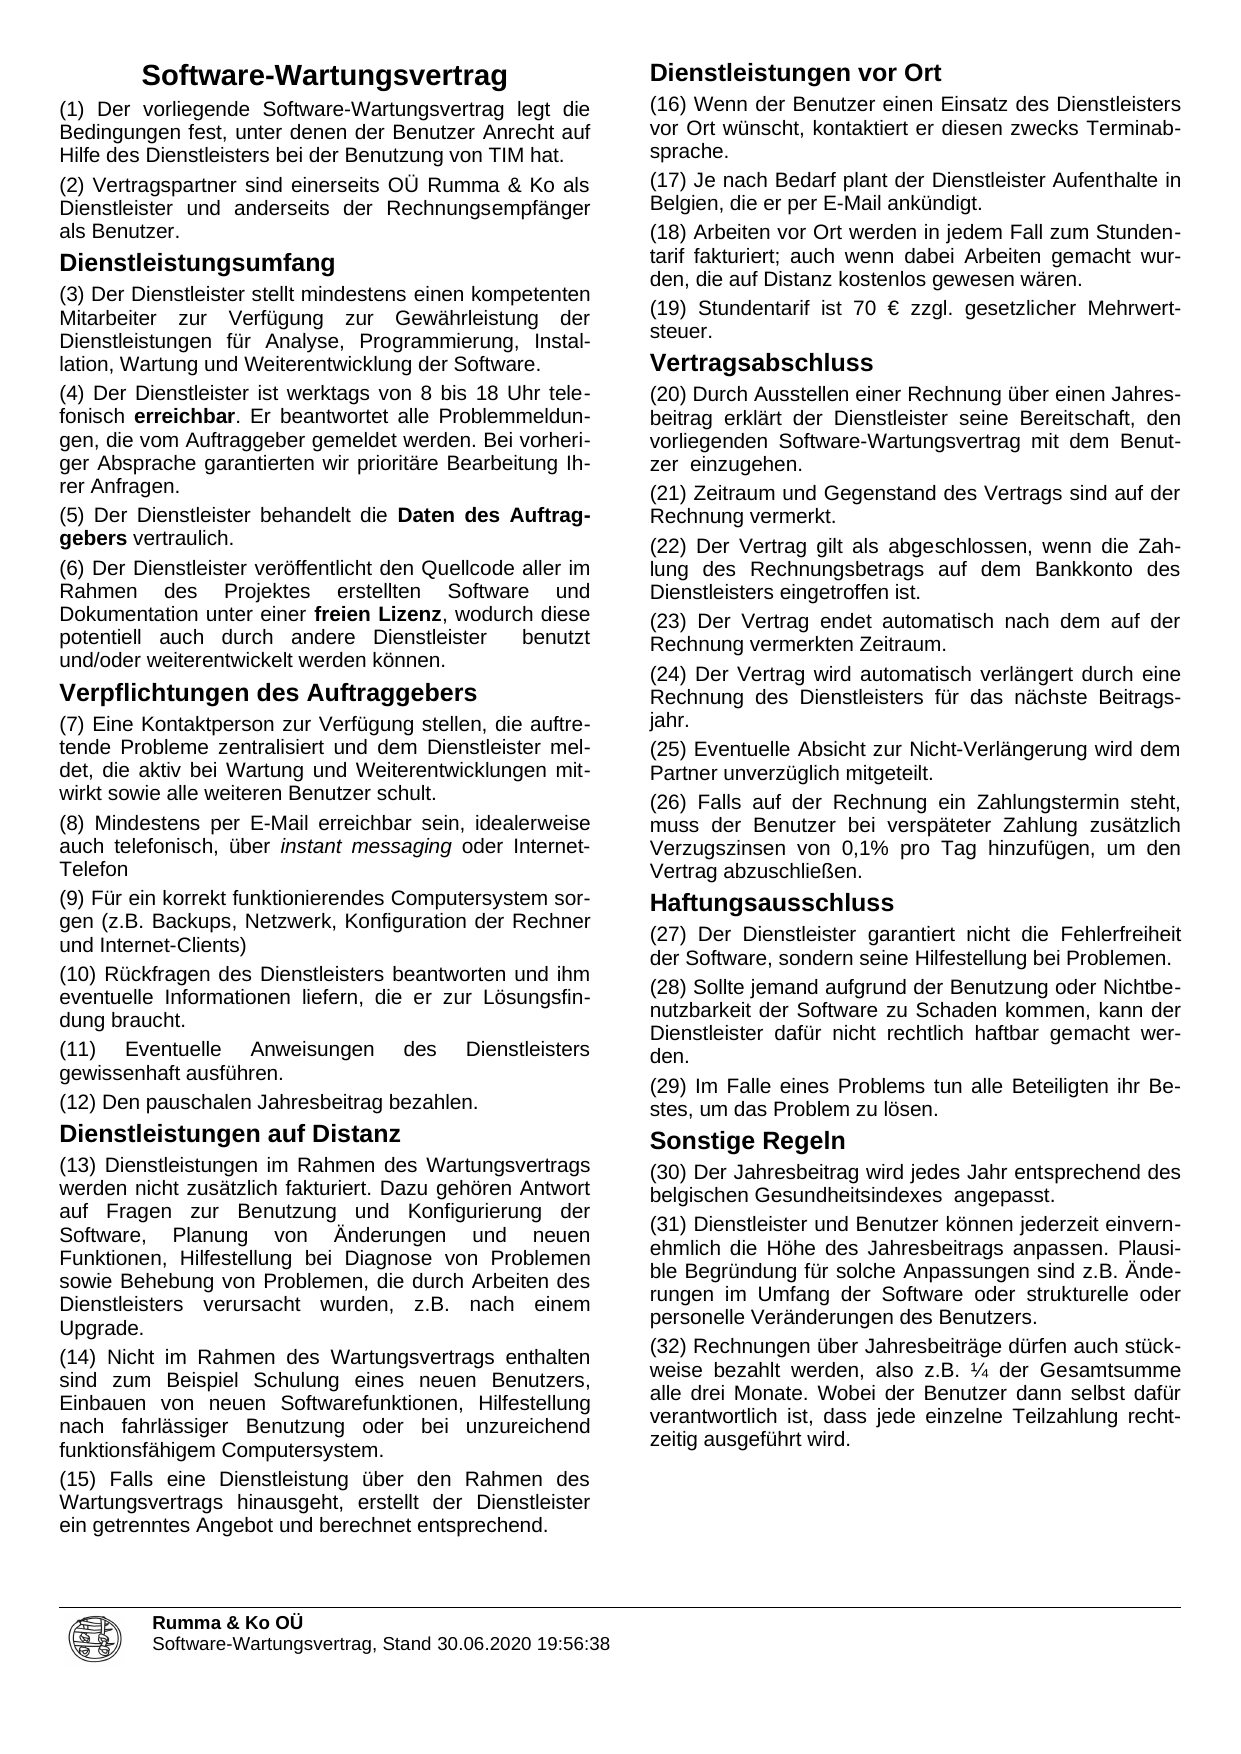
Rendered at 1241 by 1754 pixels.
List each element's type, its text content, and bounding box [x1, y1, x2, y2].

text (21) Zeitraum und Gegenstand des Vertrags sind auf der Rechnung vermerkt. [649, 482, 1181, 528]
text (19) Stundentarif ist 70 € zzgl. gesetzli­cher Mehr­wert­steue­r. [649, 297, 1181, 343]
text (26) Falls auf der Rechnung ein Zahlungstermin steht, muss der Benutzer bei verspäteter Zahlung zusätzlich Ver­zugs­zinsen von 0,1% pro Tag hinzu­fügen, um den Vertrag abzuschließen. [649, 790, 1181, 883]
subtitle Haftungsausschluss [649, 889, 1181, 917]
subtitle Software-Wartungsvertrag [59, 59, 591, 92]
text (18) Arbeiten vor Ort werden in jedem Fall zum Stunden­tarif fakturiert; auch wenn dabei Arbeiten ge­macht wur­den, die auf Distanz kosten­los gewe­sen wären. [649, 221, 1181, 291]
text (17) Je nach Bedarf plant der Dienstleister Aufent­halte in Belgien, die er per E-Mail ankündigt. [649, 169, 1181, 215]
text (2) Vertragspartner sind einerseits OÜ Rumma & Ko als Dienstleister und anderseits der Rechnungs­empfänger als Benutzer. [59, 173, 591, 243]
subtitle Dienstleistungen vor Ort [649, 59, 1181, 87]
text (13) Dienstleistungen im Rahmen des War­tungsvertrags werden nicht zusätzlich fakturiert. Dazu gehören Antwort auf Fragen zur Be­nutzung und Konfigurierung der Software, Planung von Änderungen und neuen Funktionen, Hilfestellung bei Diagno­se von Proble­men sowie Behebung von Problemen, die durch Arbeiten des Dienstleisters verursacht wur­den, z.B. nach einem Upgrade. [59, 1153, 591, 1339]
subtitle Sonstige Regeln [649, 1127, 1181, 1155]
text (32) Rechnungen über Jahresbeiträge dürfen auch stück­weise bezahlt werden, also z.B. ¼ der Ge­samtsumme alle drei Monate. Wobei der Benut­zer dann selbst dafür verantwortlich ist, dass jede ein­zelne Teil­zahlung recht­zeitig ausgeführt wird. [649, 1335, 1181, 1451]
text (9) Für ein korrekt funk­tio­nie­rendes Computersy­stem sor­gen (z.B. Backups, Netzwerk, Konfigu­ra­tion der Rech­ner und Internet-Clients) [59, 887, 591, 956]
text (4) Der Dienstleister ist werktags von 8 bis 18 Uhr tele­fonisch erreichbar. Er beantwortet alle Problemmeldun­gen, die vom Auftraggeber gemeldet werden. Bei vorheri­ger Absprache garantierten wir prioritäre Bearbeitung Ih­rer Anfragen. [59, 382, 591, 498]
text (25) Eventuelle Absicht zur Nicht-Verlängerung wird dem Partner unverzüglich mitgeteilt. [649, 738, 1181, 784]
subtitle Vertragsabschluss [649, 349, 1181, 377]
text (15) Falls eine Dienstleistung über den Rahmen des Wartungsvertrags hinausgeht, erstellt der Dienstleister ein getrenntes Angebot und berechnet entsprechend. [59, 1467, 591, 1537]
text (11) Eventuelle Anweisungen des Dienstleisters gewissenhaft ausführen. [59, 1038, 591, 1084]
text (23) Der Vertrag endet automatisch nach dem auf der Rechnung vermerkten Zeitraum. [649, 610, 1181, 656]
text (3) Der Dienstleister stellt mindestens einen kompetenten Mitarbeiter zur Verfügung zur Gewährleistung der Dienstleistungen für Analyse, Pro­grammierung, Instal­lation, Wartung und Weiterentwick­lung der Software. [59, 283, 591, 376]
text (12) Den pauschalen Jahresbeitrag bezahlen. [59, 1090, 591, 1114]
text (5) Der Dienstleister behandelt die Daten des Auftrag­gebers vertraulich. [59, 504, 591, 550]
text (6) Der Dienstlei­ster veröffentlicht den Quellcode aller im Rahmen des Pro­jektes erstellten Software und Dokumentation unter einer freien Lizenz, wodurch diese potentiell auch durch andere Dienstleister benutzt und/oder weiterentwickelt werden können. [59, 556, 591, 672]
text (30) Der Jahresbeitrag wird jedes Jahr ent­sprechend des belgischen Ge­sundheitsindexes an­gepasst. [649, 1161, 1181, 1207]
text (8) Mindestens per E-Mail erreichbar sein, idealer­weise auch telefonisch, über instant messaging oder Internet-Telefon [59, 811, 591, 881]
text (7) Eine Kontaktperson zur Verfügung stellen, die auftre­tende Probleme zentralisiert und dem Dienstleister mel­det, die aktiv bei Wartung und Weiterentwicklungen mit­wirkt sowie alle weiteren Benutzer schult. [59, 712, 591, 805]
text (31) Dienstleister und Benutzer können jederzeit einvern­ehmlich die Höhe des Jahresbeitrags anpas­sen. Plausi­ble Begründung für solche Anpassungen sind z.B. Ände­rungen im Umfang der Software oder struk­turelle oder personelle Veränderung­en des Be­nutzers. [649, 1213, 1181, 1329]
text (27) Der Dienstleister garantiert nicht die Fehlerfrei­heit der Software, sondern seine Hilfe­stellung bei Proble­men. [649, 923, 1181, 969]
text (16) Wenn der Benutzer einen Einsatz des Dienst­leisters vor Ort wünscht, kontaktiert er diesen zwecks Terminab­sprache. [649, 93, 1181, 163]
text (10) Rückfragen des Dienstleisters beantworten und ihm eventuelle Informationen liefern, die er zur Lösungsfin­dung braucht. [59, 962, 591, 1032]
text (14) Nicht im Rahmen des War­tungsvertrags enthalten sind zum Beispiel Schulung ei­nes neuen Benutzers, Einbauen von neuen Soft­ware­funk­t­ionen, Hilfestel­lung nach fahr­lässiger Be­nut­zung oder bei unzurei­chend funktionsfähi­gem Computer­system. [59, 1345, 591, 1461]
subtitle Verpflichtungen des Auftraggebers [59, 678, 591, 706]
subtitle Dienstleistungsumfang [59, 249, 591, 277]
text (28) Sollte jemand aufgrund der Benutzung oder Nichtbe­nutzbarkeit der Software zu Schaden kom­men, kann der Dienstleister dafür nicht rechtlich haftbar ge­macht wer­den. [649, 976, 1181, 1068]
text (24) Der Vertrag wird automatisch verlän­gert durch eine Rechnung des Dienstleisters für das näch­ste Beitrags­jahr. [649, 662, 1181, 732]
subtitle Dienstleistungen auf Distanz [59, 1119, 591, 1148]
text (29) Im Falle eines Problems tun alle Beteilig­ten ihr Be­stes, um das Problem zu lösen. [649, 1074, 1181, 1121]
text (20) Durch Ausstellen einer Rechnung über einen Jahres­beitrag erklärt der Dienstleister seine Bereit­schaft, den vor­liegenden Software-Wartungsvertrag mit dem Benut­zer einzu­gehen. [649, 383, 1181, 476]
picture [64, 1612, 125, 1666]
text (1) Der vorliegende Software-Wartungsvertrag legt die Be­dingungen fest, unter denen der Benutzer Anrecht auf Hil­fe des Dienstleisters bei der Benut­zung von TIM hat. [59, 98, 591, 167]
text (22) Der Vertrag gilt als abge­schlossen, wenn die Zah­lung des Rechnungsbetrags auf dem Bankkonto des Dienstlei­sters eingetroffen ist. [649, 534, 1181, 604]
